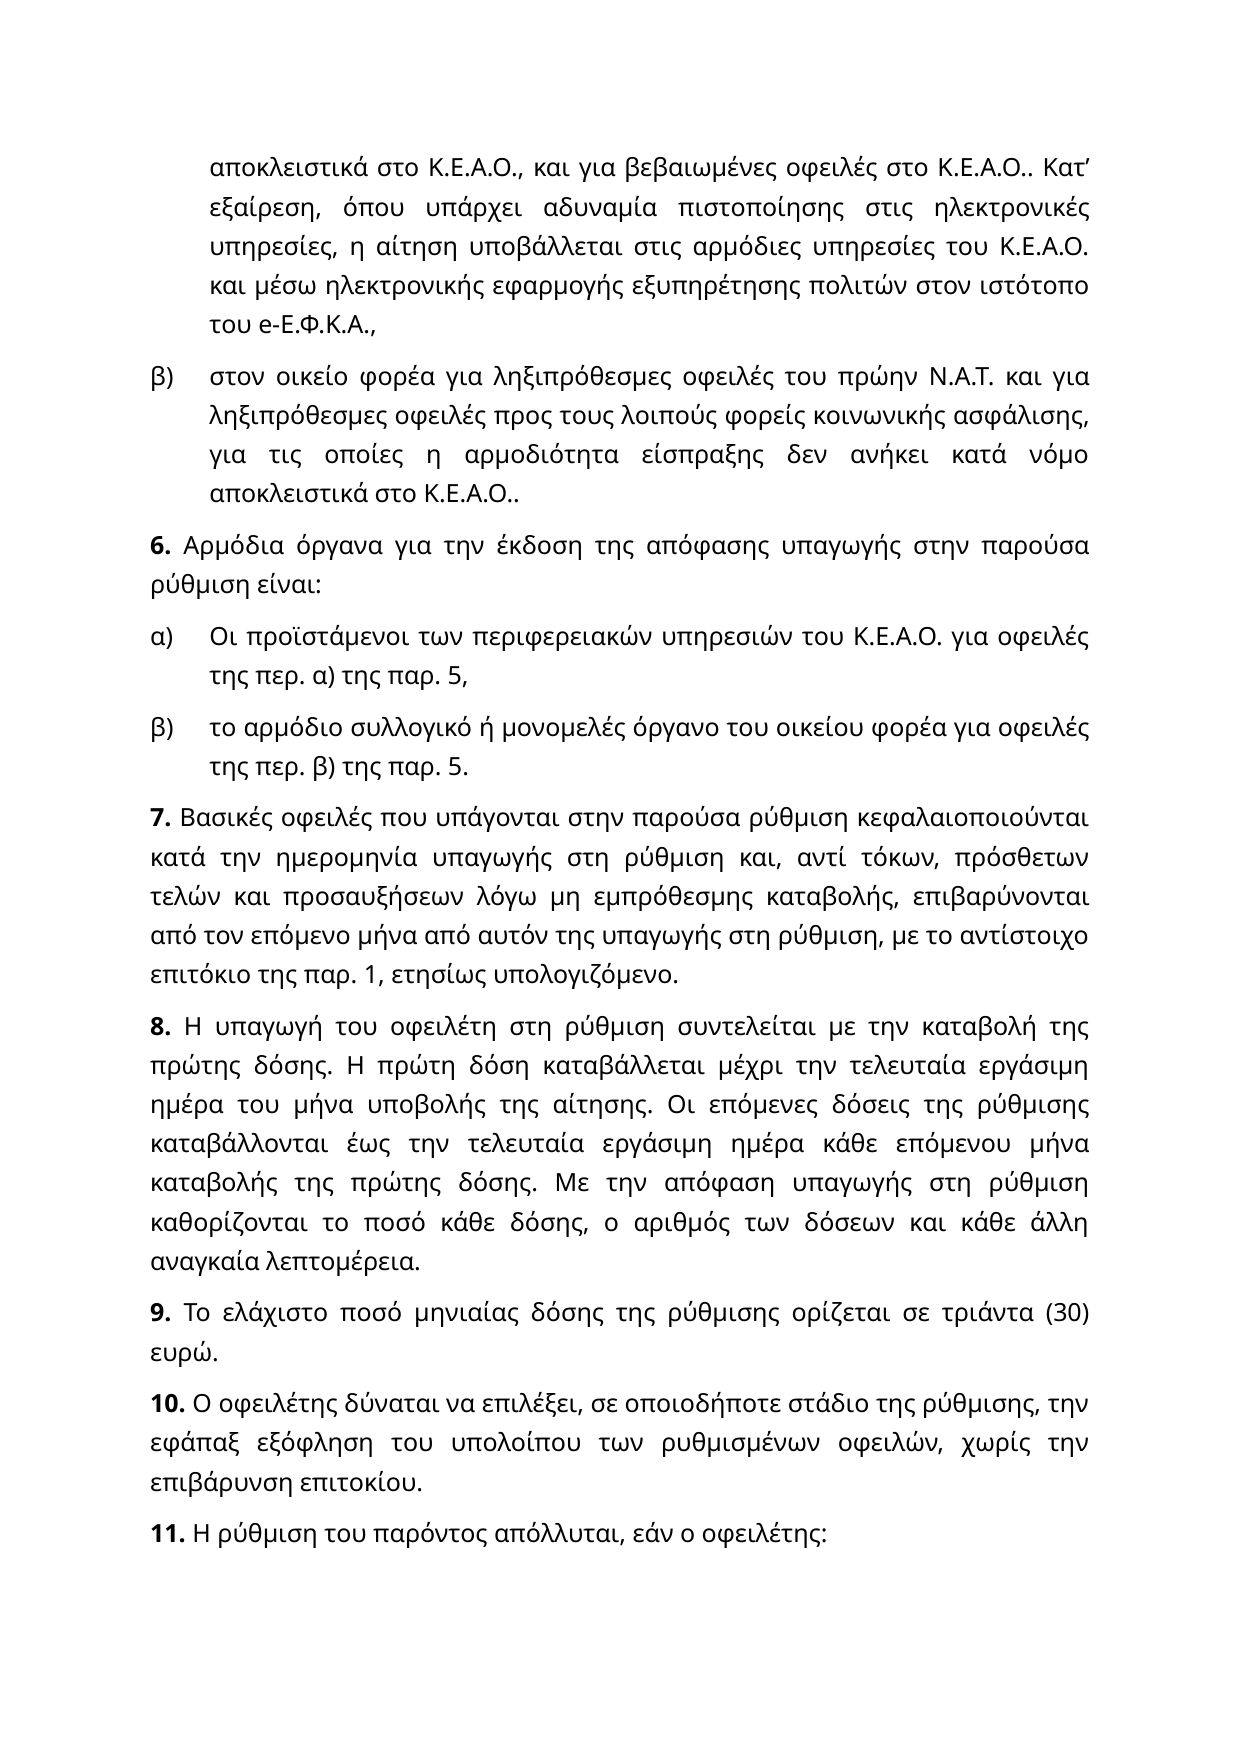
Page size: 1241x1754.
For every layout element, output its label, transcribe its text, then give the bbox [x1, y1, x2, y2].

text 9. Το ελάχιστο ποσό μηνιαίας δόσης της ρύθμισης ορίζεται σε τριάντα (30) ευρώ. [150, 1295, 1090, 1368]
text 8. Η υπαγωγή του οφειλέτη στη ρύθμιση συντελείται με την καταβολή της πρώτης δόσης. Η πρώτη δόση καταβάλλεται μέχρι την τελευταία εργάσιμη ημέρα του μήνα υποβολής της αίτησης. Οι επόμενες δόσεις της ρύθμισης καταβάλλονται έως την τελευταία εργάσιμη ημέρα κάθε επόμενου μήνα καταβολής της πρώτης δόσης. Με την απόφαση υπαγωγής στη ρύθμιση καθορίζονται το ποσό κάθε δόσης, ο αριθμός των δόσεων και κάθε άλλη αναγκαία λεπτομέρεια. [150, 1008, 1090, 1277]
text 7. Βασικές οφειλές που υπάγονται στην παρούσα ρύθμιση κεφαλαιοποιούνται κατά την ημερομηνία υπαγωγής στη ρύθμιση και, αντί τόκων, πρόσθετων τελών και προσαυξήσεων λόγω μη εμπρόθεσμης καταβολής, επιβαρύνονται από τον επόμενο μήνα από αυτόν της υπαγωγής στη ρύθμιση, με το αντίστοιχο επιτόκιο της παρ. 1, ετησίως υπολογιζόμενο. [150, 800, 1090, 991]
text 6. Αρμόδια όργανα για την έκδοση της απόφασης υπαγωγής στην παρούσα ρύθμιση είναι: [150, 527, 1090, 601]
list β) στον οικείο φορέα για ληξιπρόθεσμες οφειλές του πρώην Ν.Α.Τ. και για ληξιπρόθεσμες οφειλές προς τους λοιπούς φορείς κοινωνικής ασφάλισης, για τις οποίες η αρμοδιότητα είσπραξης δεν ανήκει κατά νόμο αποκλειστικά στο Κ.Ε.Α.Ο.. [150, 358, 1090, 510]
list α) Οι προϊστάμενοι των περιφερειακών υπηρεσιών του Κ.Ε.Α.Ο. για οφειλές της περ. α) της παρ. 5, [150, 618, 1090, 692]
text 11. Η ρύθμιση του παρόντος απόλλυται, εάν ο οφειλέτης: [150, 1516, 1090, 1550]
list β) το αρμόδιο συλλογικό ή μονομελές όργανο του οικείου φορέα για οφειλές της περ. β) της παρ. 5. [150, 709, 1090, 782]
list αποκλειστικά στο Κ.Ε.Α.Ο., και για βεβαιωμένες οφειλές στο Κ.Ε.Α.Ο.. Κατ’ εξαίρεση, όπου υπάρχει αδυναμία πιστοποίησης στις ηλεκτρονικές υπηρεσίες, η αίτηση υποβάλλεται στις αρμόδιες υπηρεσίες του Κ.Ε.Α.Ο. και μέσω ηλεκτρονικής εφαρμογής εξυπηρέτησης πολιτών στον ιστότοπο του e-Ε.Φ.Κ.Α., [150, 150, 1090, 341]
text 10. Ο οφειλέτης δύναται να επιλέξει, σε οποιοδήποτε στάδιο της ρύθμισης, την εφάπαξ εξόφληση του υπολοίπου των ρυθμισμένων οφειλών, χωρίς την επιβάρυνση επιτοκίου. [150, 1386, 1090, 1498]
